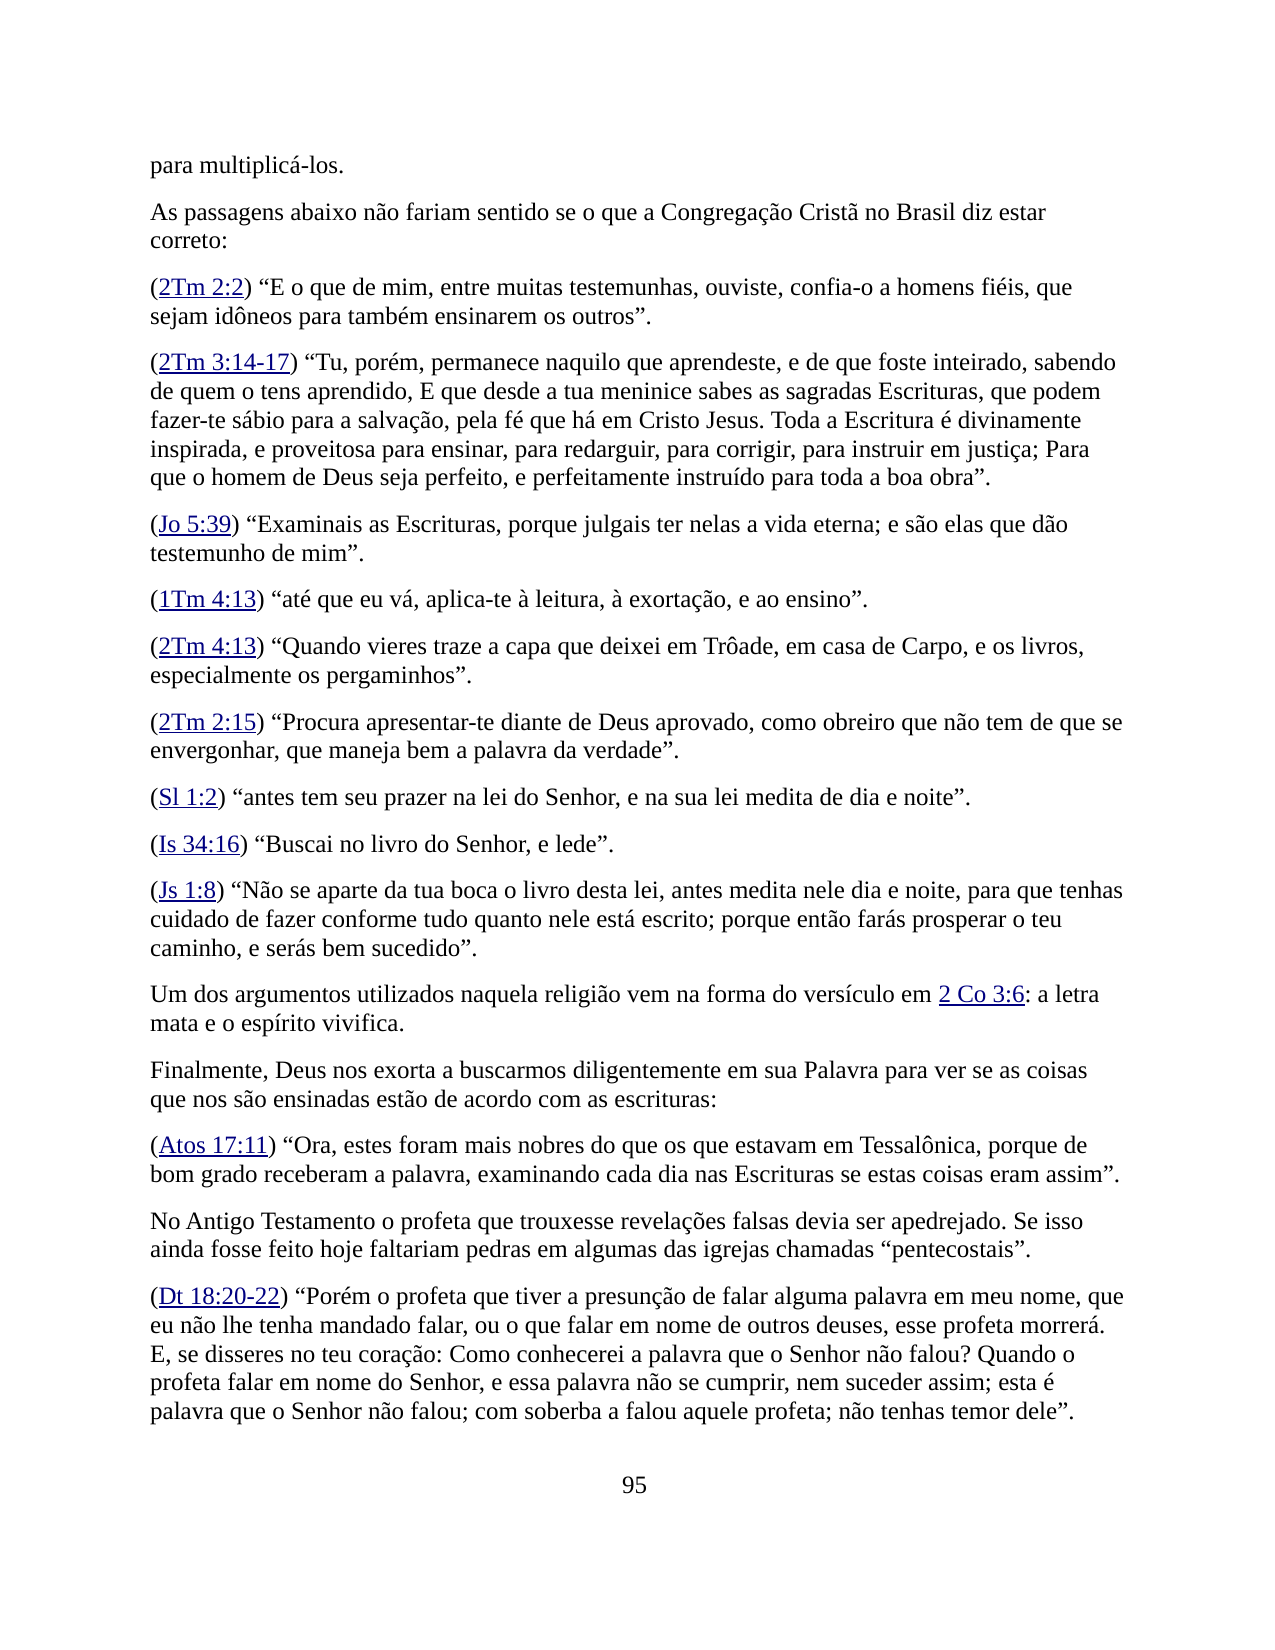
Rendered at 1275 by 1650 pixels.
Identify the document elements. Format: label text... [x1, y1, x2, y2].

text (1Tm 4:13) “até que eu vá, aplica-te à leitura, à exortação, e ao ensino”. [150, 584, 1125, 613]
text (Sl 1:2) “antes tem seu prazer na lei do Senhor, e na sua lei medita de dia e noite”. [150, 782, 1125, 811]
text (2Tm 2:2) “E o que de mim, entre muitas testemunhas, ouviste, confia-o a homens fiéis, que sejam idôneos para também ensinarem os outros”. [150, 272, 1125, 329]
text (2Tm 2:15) “Procura apresentar-te diante de Deus aprovado, como obreiro que não tem de que se envergonhar, que maneja bem a palavra da verdade”. [150, 707, 1125, 764]
text (2Tm 4:13) “Quando vieres traze a capa que deixei em Trôade, em casa de Carpo, e os livros, especialmente os pergaminhos”. [150, 631, 1125, 689]
text Finalmente, Deus nos exorta a buscarmos diligentemente em sua Palavra para ver se as coisas que nos são ensinadas estão de acordo com as escrituras: [150, 1055, 1125, 1112]
text (2Tm 3:14-17) “Tu, porém, permanece naquilo que aprendeste, e de que foste inteirado, sabendo de quem o tens aprendido, E que desde a tua meninice sabes as sagradas Escrituras, que podem fazer-te sábio para a salvação, pela fé que há em Cristo Jesus. Toda a Escritura é divinamente inspirada, e proveitosa para ensinar, para redarguir, para corrigir, para instruir em justiça; Para que o homem de Deus seja perfeito, e perfeitamente instruído para toda a boa obra”. [150, 347, 1125, 491]
text Um dos argumentos utilizados naquela religião vem na forma do versículo em 2 Co 3:6: a letra mata e o espírito vivifica. [150, 979, 1125, 1037]
text (Jo 5:39) “Examinais as Escrituras, porque julgais ter nelas a vida eterna; e são elas que dão testemunho de mim”. [150, 509, 1125, 567]
text (Js 1:8) “Não se aparte da tua boca o livro desta lei, antes medita nele dia e noite, para que tenhas cuidado de fazer conforme tudo quanto nele está escrito; porque então farás prosperar o teu caminho, e serás bem sucedido”. [150, 875, 1125, 962]
text (Is 34:16) “Buscai no livro do Senhor, e lede”. [150, 829, 1125, 857]
text para multiplicá-los. [150, 150, 1125, 179]
text As passagens abaixo não fariam sentido se o que a Congregação Cristã no Brasil diz estar correto: [150, 197, 1125, 254]
text No Antigo Testamento o profeta que trouxesse revelações falsas devia ser apedrejado. Se isso ainda fosse feito hoje faltariam pedras em algumas das igrejas chamadas “pentecostais”. [150, 1206, 1125, 1263]
text (Dt 18:20-22) “Porém o profeta que tiver a presunção de falar alguma palavra em meu nome, que eu não lhe tenha mandado falar, ou o que falar em nome de outros deuses, esse profeta morrerá. E, se disseres no teu coração: Como conhecerei a palavra que o Senhor não falou? Quando o profeta falar em nome do Senhor, e essa palavra não se cumprir, nem suceder assim; esta é palavra que o Senhor não falou; com soberba a falou aquele profeta; não tenhas temor dele”. [150, 1281, 1125, 1425]
text (Atos 17:11) “Ora, estes foram mais nobres do que os que estavam em Tessalônica, porque de bom grado receberam a palavra, examinando cada dia nas Escrituras se estas coisas eram assim”. [150, 1130, 1125, 1188]
